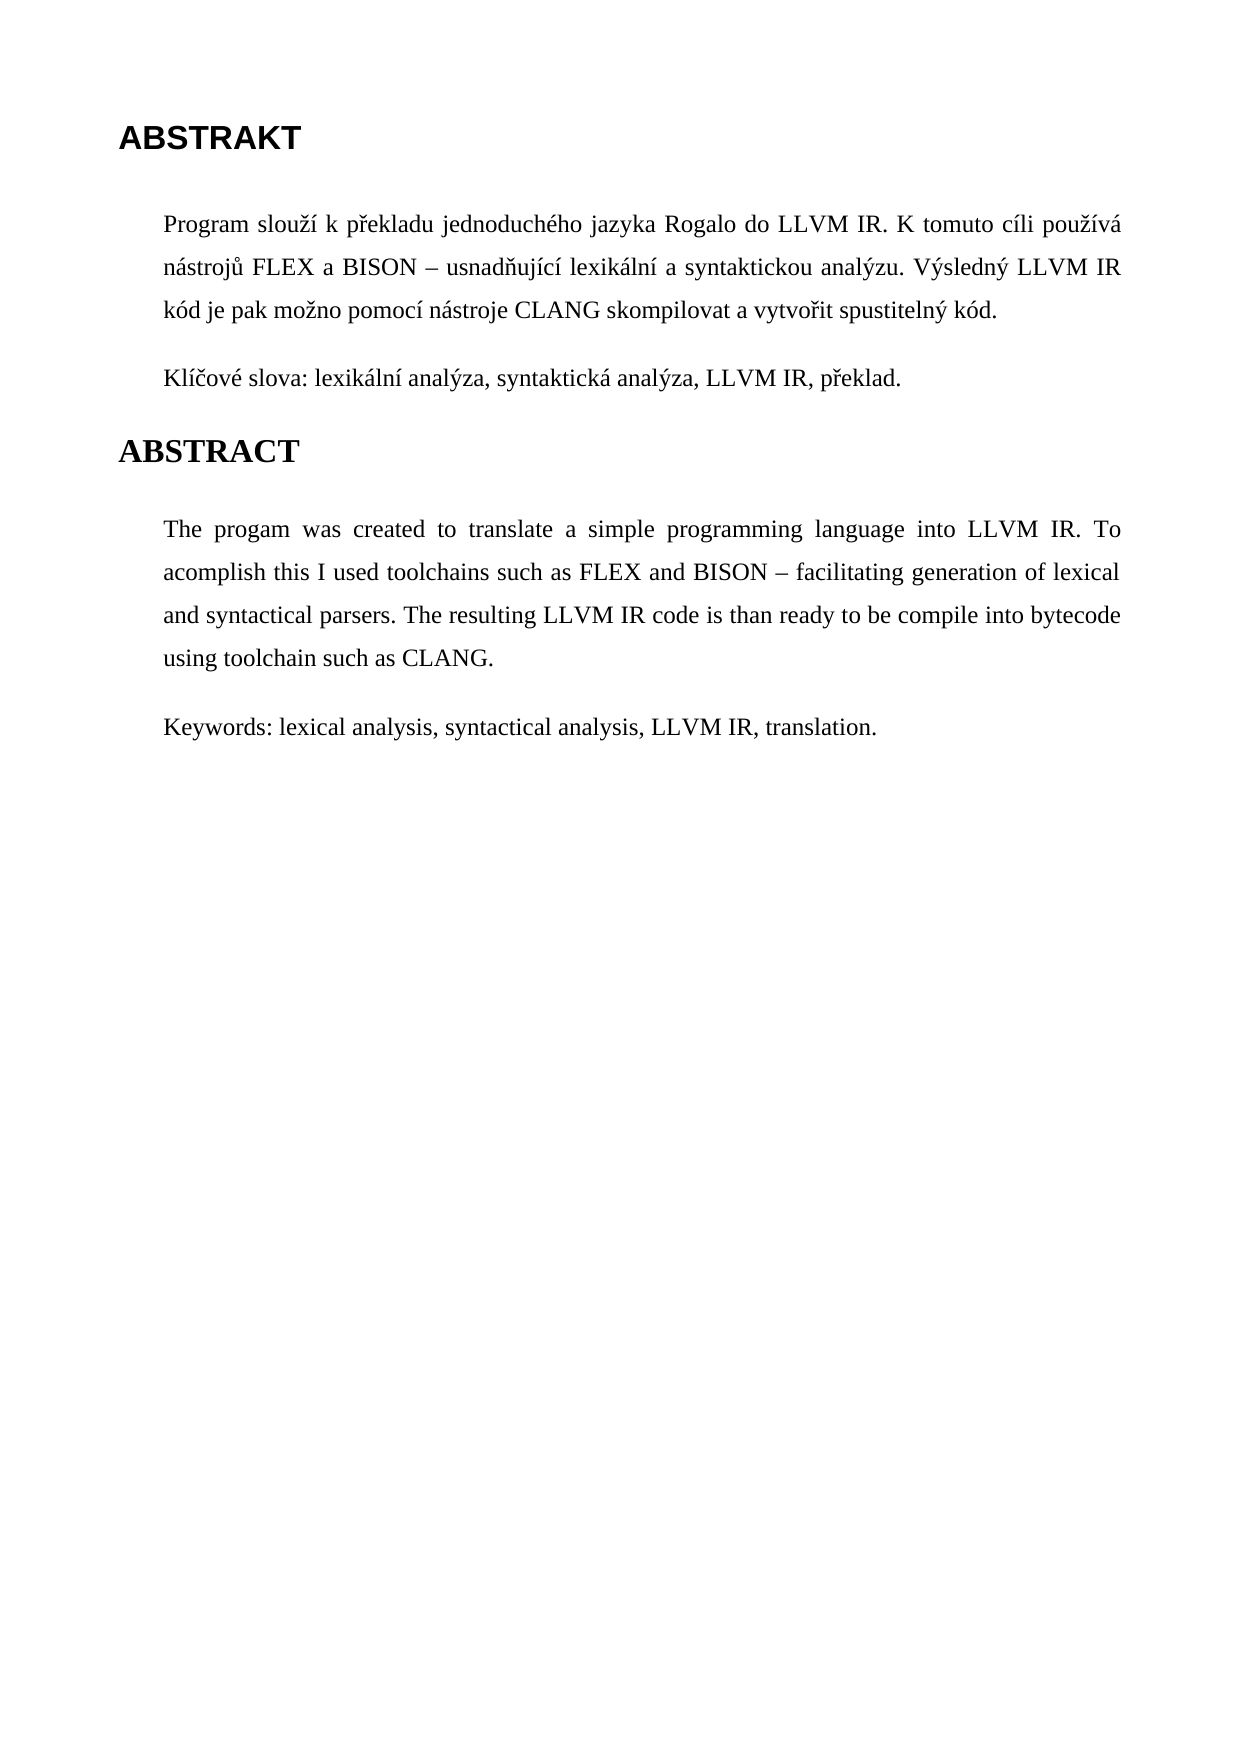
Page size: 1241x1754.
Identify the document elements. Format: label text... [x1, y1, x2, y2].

subtitle ABSTRAKT [118, 118, 1122, 157]
text ABSTRACT [118, 432, 1122, 470]
text The progam was created to translate a simple programming language into LLVM IR. To acomplish this I used toolchains such as FLEX and BISON – facilitating generation of lexical and syntactical parsers. The resulting LLVM IR code is than ready to be compile into bytecode using toolchain such as CLANG. [163, 514, 1122, 672]
text Keywords: lexical analysis, syntactical analysis, LLVM IR, translation. [163, 712, 1122, 740]
text Program slouží k překladu jednoduchého jazyka Rogalo do LLVM IR. K tomuto cíli používá nástrojů FLEX a BISON – usnadňující lexikální a syntaktickou analýzu. Výsledný LLVM IR kód je pak možno pomocí nástroje CLANG skompilovat a vytvořit spustitelný kód. [163, 209, 1122, 324]
text Klíčové slova: lexikální analýza, syntaktická analýza, LLVM IR, překlad. [163, 363, 1122, 392]
